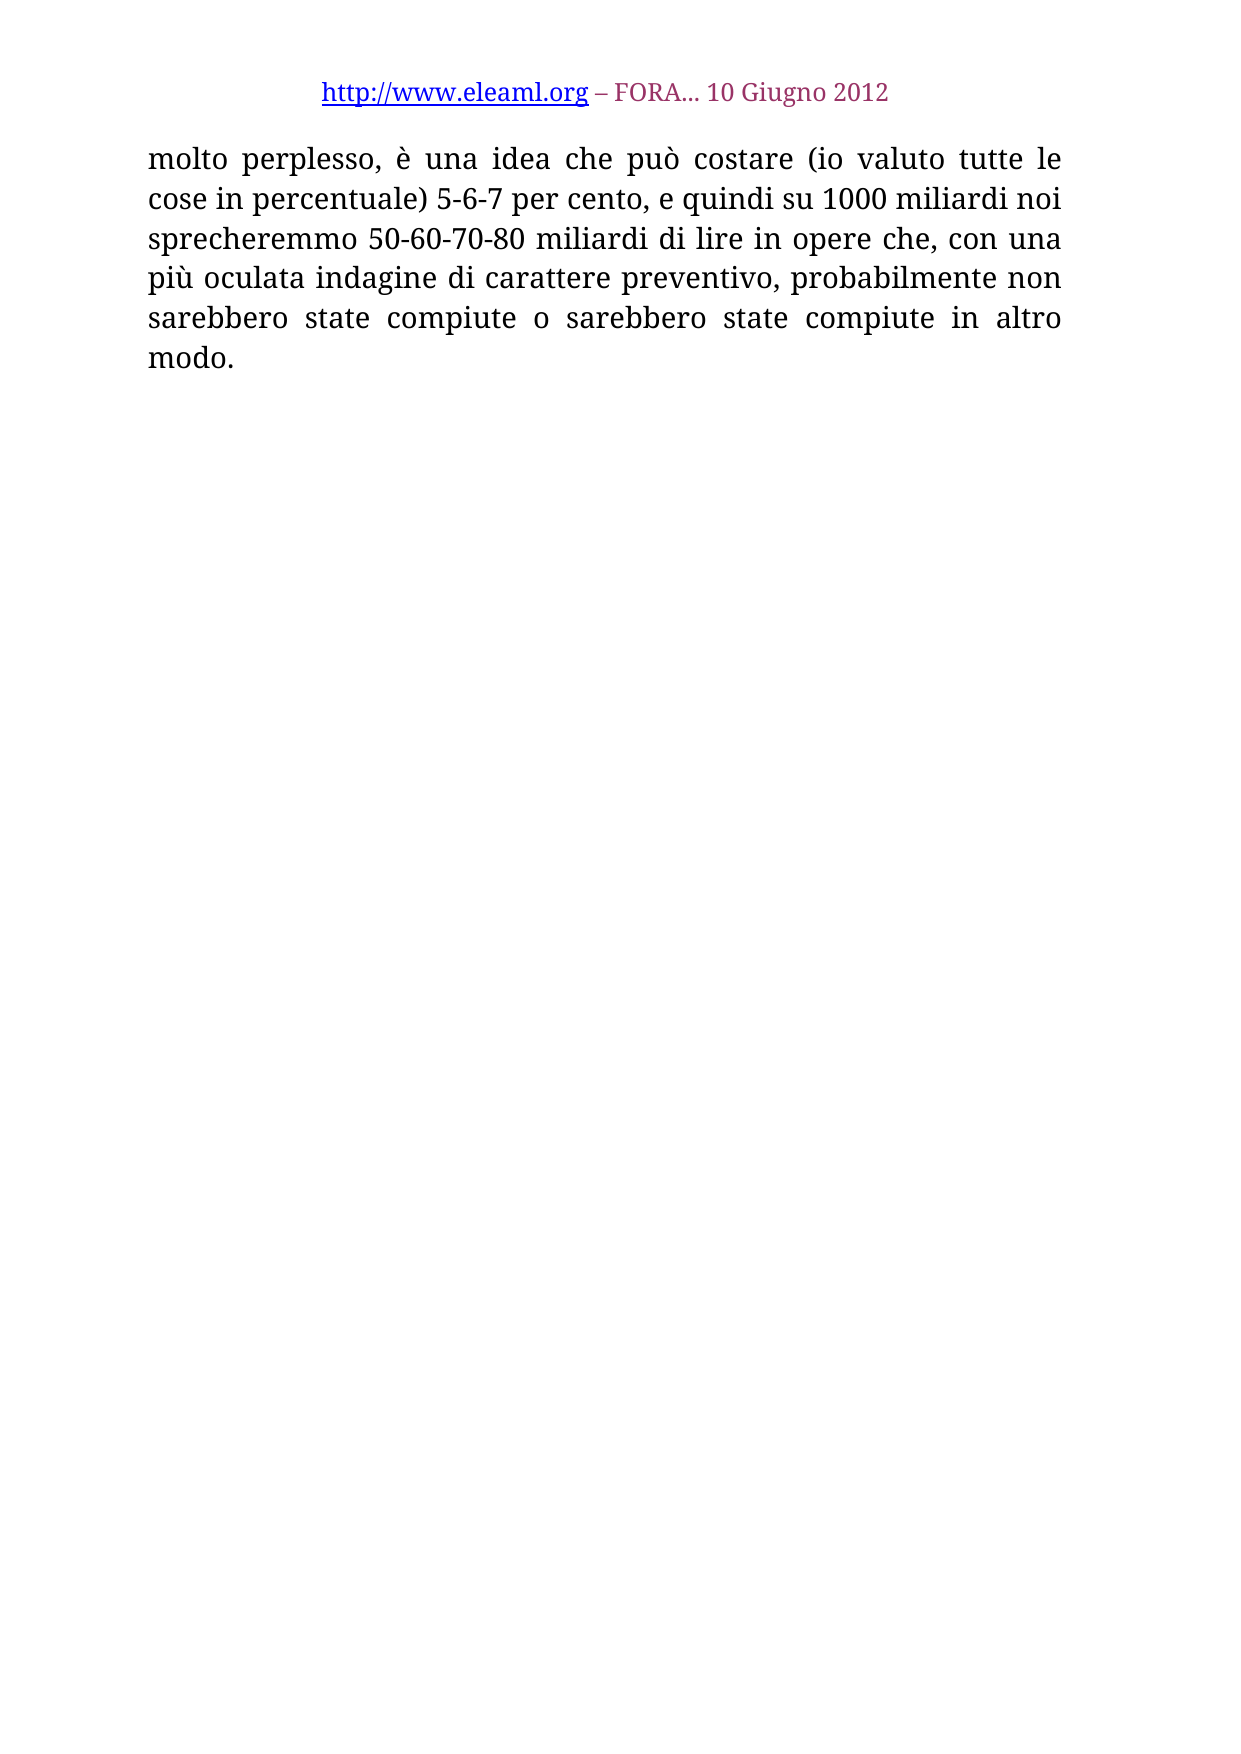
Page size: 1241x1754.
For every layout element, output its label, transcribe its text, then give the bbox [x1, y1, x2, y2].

text molto perplesso, è una idea che può costare (io valuto tutte le cose in percentuale) 5-6-7 per cento, e quindi su 1000 miliardi noi sprecheremmo 50-60-70-80 miliardi di lire in opere che, con una più oculata indagine di carattere preventivo, probabilmente non sarebbero state compiute o sarebbero state compiute in altro modo. [148, 138, 1063, 377]
